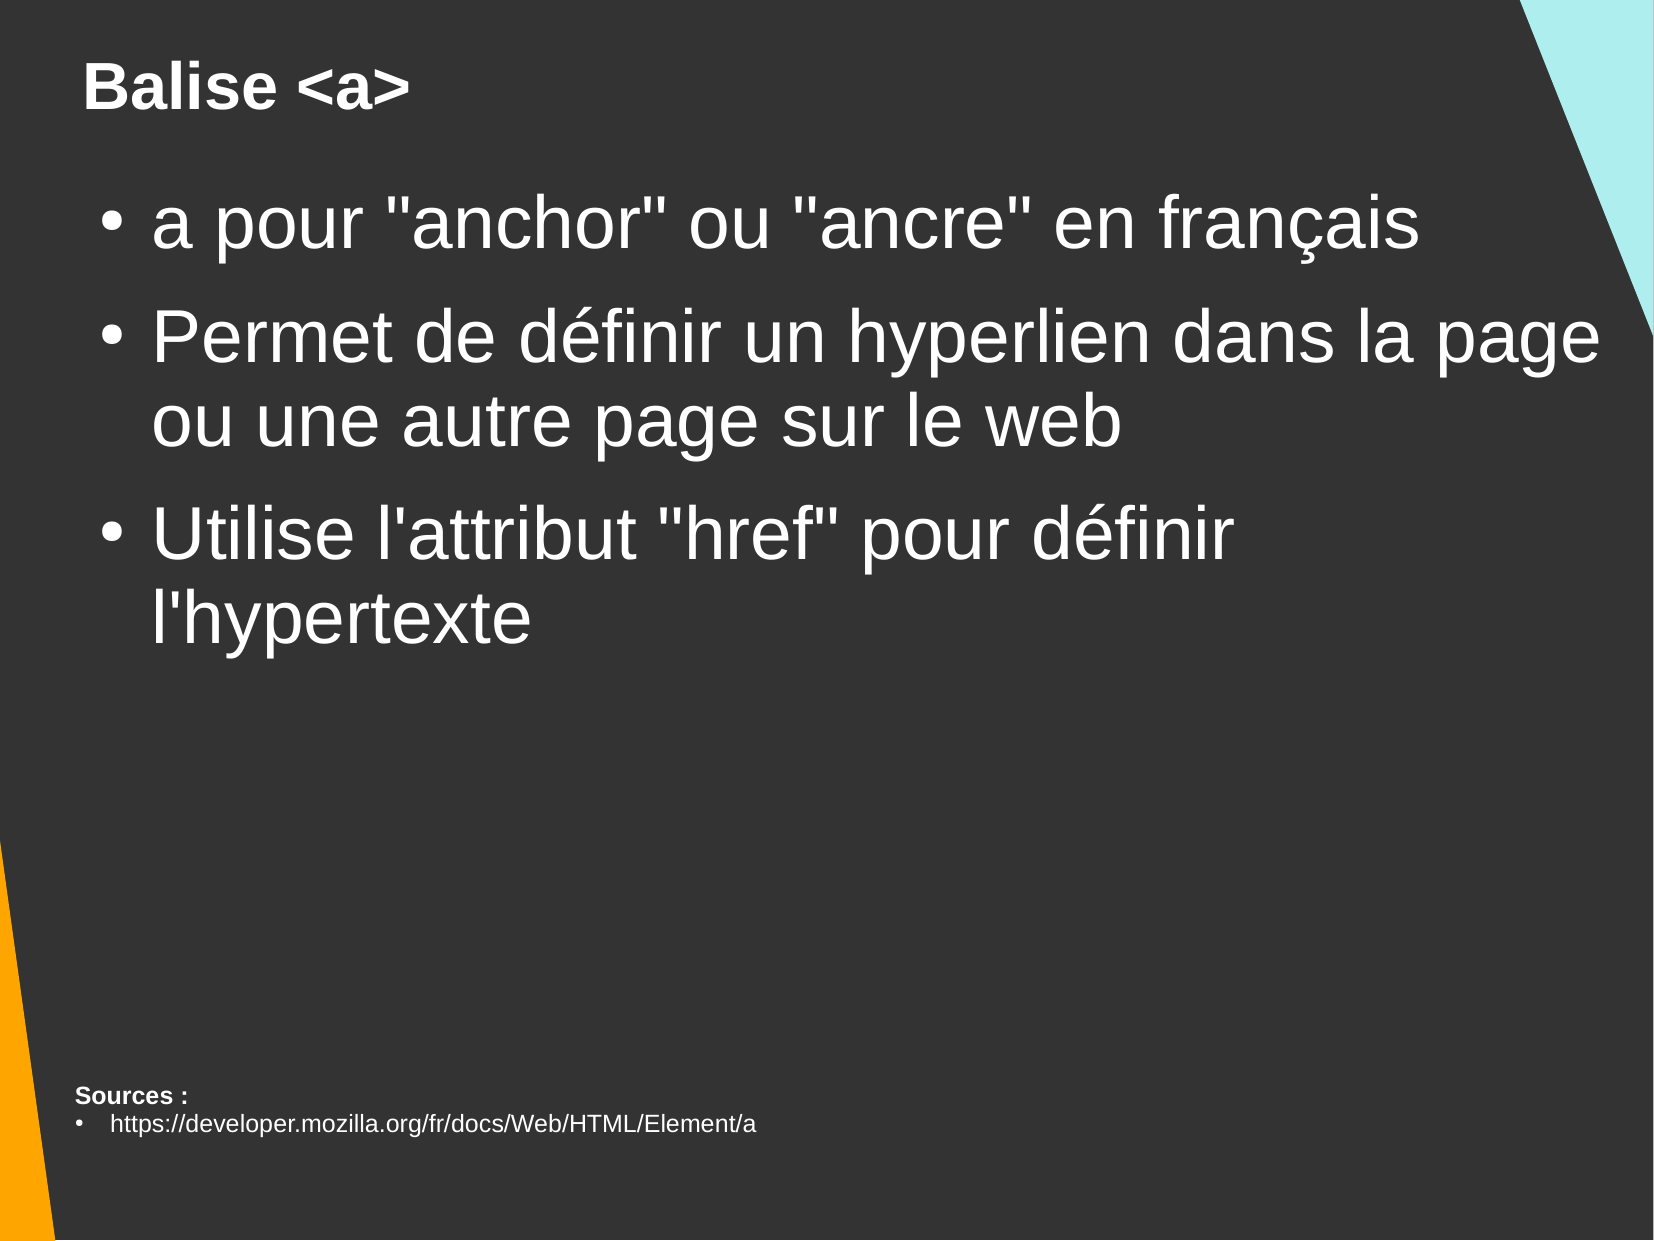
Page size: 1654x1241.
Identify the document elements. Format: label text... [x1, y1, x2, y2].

text_box [1519, 0, 1654, 339]
text_box Sources : https://developer.mozilla.org/fr/docs/Web/HTML/Element/a [60, 1074, 1546, 1241]
list a pour "anchor" ou "ancre" en français Permet de définir un hyperlien dans la page ou une autre page sur le web Utilise l'attribut "href" pour définir l'hypertexte [80, 180, 1605, 839]
title Balise <a> [82, 49, 1571, 152]
text_box [0, 840, 56, 1241]
